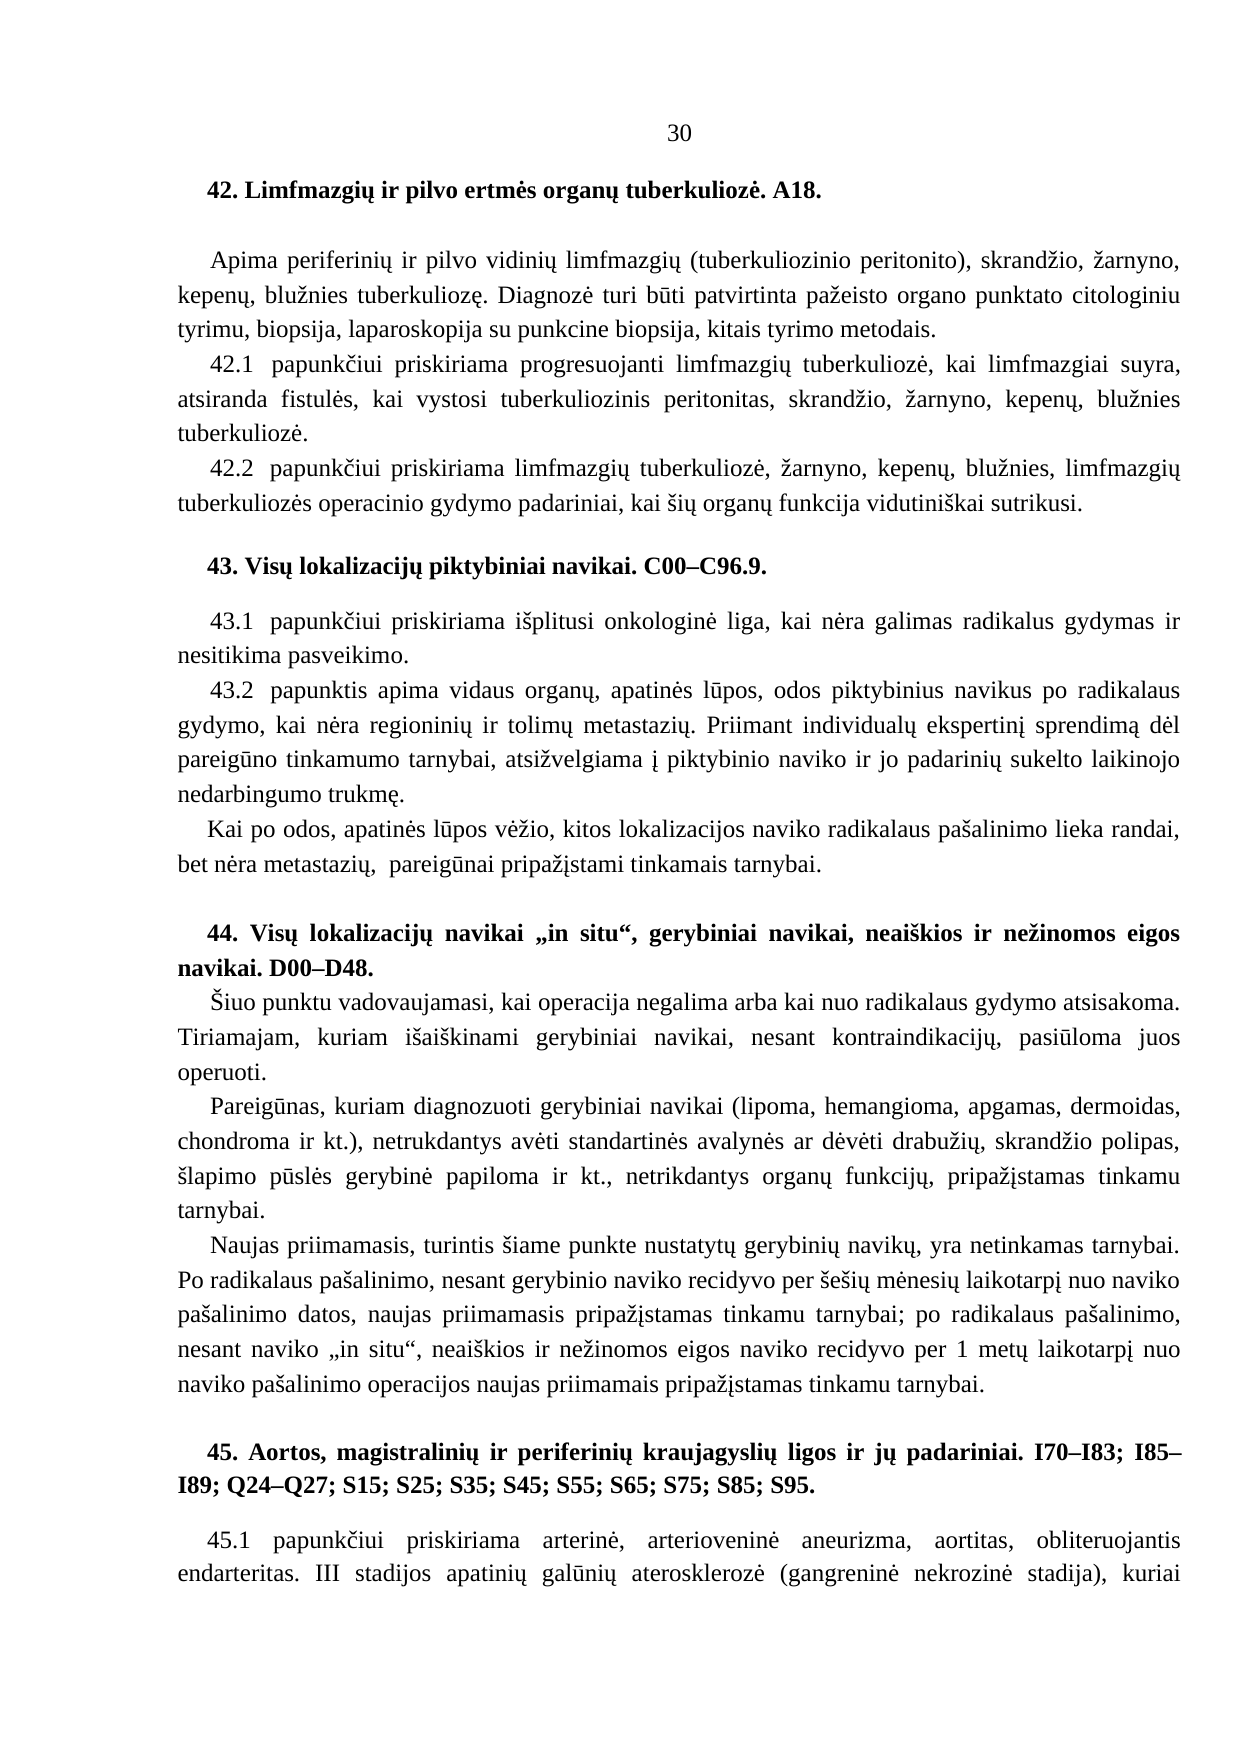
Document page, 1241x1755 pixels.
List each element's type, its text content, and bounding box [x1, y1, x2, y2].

text Naujas priimamasis, turintis šiame punkte nustatytų gerybinių navikų, yra netinkamas tarnybai. Po radikalaus pašalinimo, nesant gerybinio naviko recidyvo per šešių mėnesių laikotarpį nuo naviko pašalinimo datos, naujas priimamasis pripažįstamas tinkamu tarnybai; po radikalaus pašalinimo, nesant naviko „in situ“, neaiškios ir nežinomos eigos naviko recidyvo per 1 metų laikotarpį nuo naviko pašalinimo operacijos naujas priimamais pripažįstamas tinkamu tarnybai. [177, 1230, 1181, 1398]
text 42.2 papunkčiui priskiriama limfmazgių tuberkuliozė, žarnyno, kepenų, blužnies, limfmazgių tuberkuliozės operacinio gydymo padariniai, kai šių organų funkcija vidutiniškai sutrikusi. [177, 453, 1181, 517]
text 42. Limfmazgių ir pilvo ertmės organų tuberkuliozė. A18. [177, 176, 1181, 204]
text 42.1 papunkčiui priskiriama progresuojanti limfmazgių tuberkuliozė, kai limfmazgiai suyra, atsiranda fistulės, kai vystosi tuberkuliozinis peritonitas, skrandžio, žarnyno, kepenų, blužnies tuberkuliozė. [177, 349, 1181, 447]
text 43.1 papunkčiui priskiriama išplitusi onkologinė liga, kai nėra galimas radikalus gydymas ir nesitikima pasveikimo. [177, 606, 1181, 669]
text Kai po odos, apatinės lūpos vėžio, kitos lokalizacijos naviko radikalaus pašalinimo lieka randai, bet nėra metastazių, pareigūnai pripažįstami tinkamais tarnybai. [177, 814, 1181, 877]
text 44. Visų lokalizacijų navikai „in situ“, gerybiniai navikai, neaiškios ir nežinomos eigos navikai. D00–D48. [177, 918, 1181, 981]
text 45.1 papunkčiui priskiriama arterinė, arterioveninė aneurizma, aortitas, obliteruojantis endarteritas. III stadijos apatinių galūnių aterosklerozė (gangreninė nekrozinė stadija), kuriai [177, 1521, 1181, 1587]
text Apima periferinių ir pilvo vidinių limfmazgių (tuberkuliozinio peritonito), skrandžio, žarnyno, kepenų, blužnies tuberkuliozę. Diagnozė turi būti patvirtinta pažeisto organo punktato citologiniu tyrimu, biopsija, laparoskopija su punkcine biopsija, kitais tyrimo metodais. [177, 245, 1181, 343]
text Šiuo punktu vadovaujamasi, kai operacija negalima arba kai nuo radikalaus gydymo atsisakoma. Tiriamajam, kuriam išaiškinami gerybiniai navikai, nesant kontraindikacijų, pasiūloma juos operuoti. [177, 987, 1181, 1086]
text 45. Aortos, magistralinių ir periferinių kraujagyslių ligos ir jų padariniai. I70–I83; I85–I89; Q24–Q27; S15; S25; S35; S45; S55; S65; S75; S85; S95. [177, 1432, 1181, 1499]
text 43.2 papunktis apima vidaus organų, apatinės lūpos, odos piktybinius navikus po radikalaus gydymo, kai nėra regioninių ir tolimų metastazių. Priimant individualų ekspertinį sprendimą dėl pareigūno tinkamumo tarnybai, atsižvelgiama į piktybinio naviko ir jo padarinių sukelto laikinojo nedarbingumo trukmę. [177, 675, 1181, 808]
text Pareigūnas, kuriam diagnozuoti gerybiniai navikai (lipoma, hemangioma, apgamas, dermoidas, chondroma ir kt.), netrukdantys avėti standartinės avalynės ar dėvėti drabužių, skrandžio polipas, šlapimo pūslės gerybinė papiloma ir kt., netrikdantys organų funkcijų, pripažįstamas tinkamu tarnybai. [177, 1091, 1181, 1224]
text 43. Visų lokalizacijų piktybiniai navikai. C00–C96.9. [177, 551, 1181, 580]
